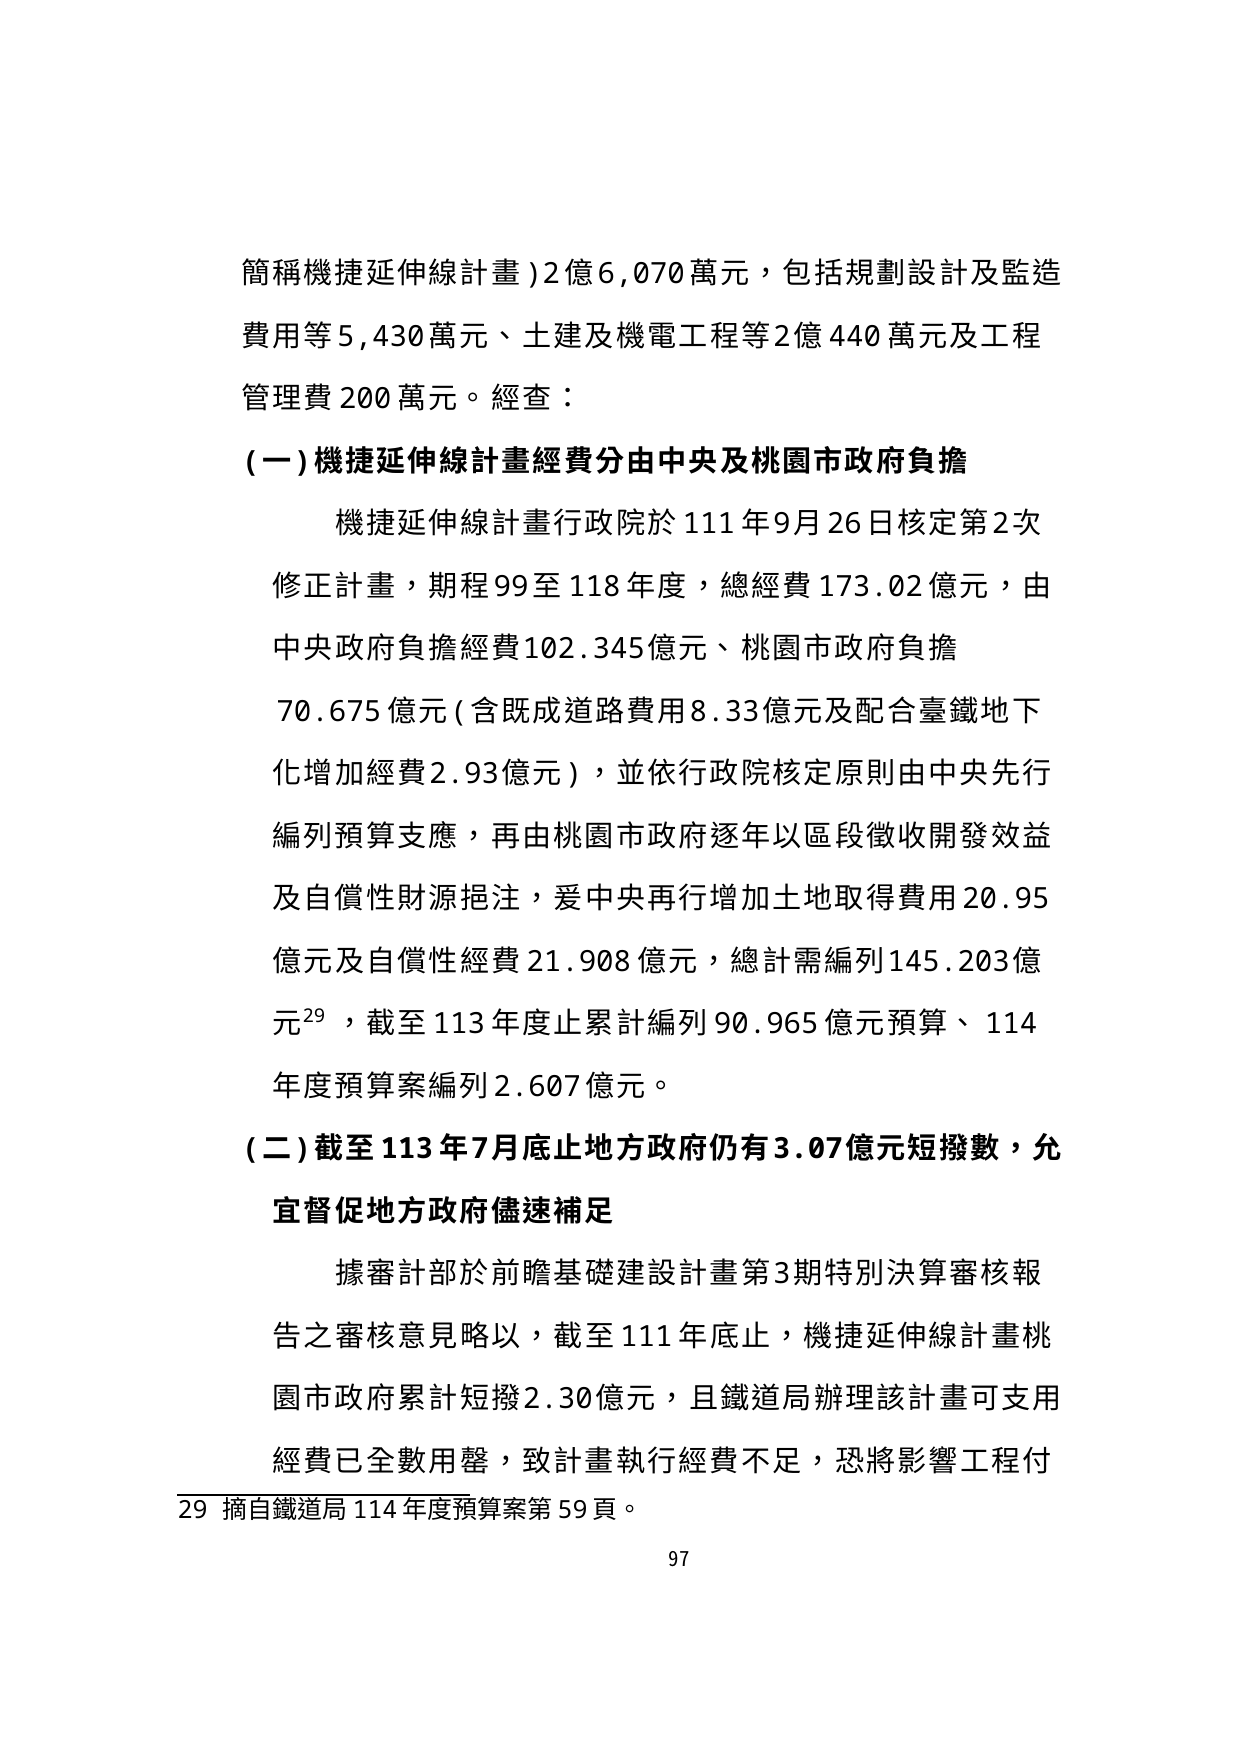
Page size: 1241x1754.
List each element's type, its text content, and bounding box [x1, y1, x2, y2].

text (二)截至113年7月底止地方政府仍有3.07億元短撥數，允宜督促地方政府儘速補足 [236, 1104, 1063, 1229]
text (一)機捷延伸線計畫經費分由中央及桃園市政府負擔 [236, 417, 1063, 479]
text 據審計部於前瞻基礎建設計畫第3期特別決算審核報告之審核意見略以，截至111年底止，機捷延伸線計畫桃園市政府累計短撥2.30億元，且鐵道局辦理該計畫可支用經費已全數用罄，致計畫執行經費不足，恐將影響工程付 [266, 1229, 1063, 1479]
text 機捷延伸線計畫行政院於111年9月26日核定第2次修正計畫，期程99至118年度，總經費173.02億元，由中央政府負擔經費102.345億元、桃園市政府負擔70.675億元(含既成道路費用8.33億元及配合臺鐵地下化增加經費2.93億元)，並依行政院核定原則由中央先行編列預算支應，再由桃園市政府逐年以區段徵收開發效益及自償性財源挹注，爰中央再行增加土地取得費用20.95億元及自償性經費21.908億元，總計需編列145.203億元，截至113年度止累計編列90.965億元預算、114年度預算案編列2.607億元。 [266, 479, 1063, 1104]
text 摘自鐵道局114年度預算案第59頁。 [177, 1496, 1063, 1525]
text 簡稱機捷延伸線計畫)2億6,070萬元，包括規劃設計及監造費用等5,430萬元、土建及機電工程等2億440萬元及工程管理費200萬元。經查： [236, 229, 1063, 417]
